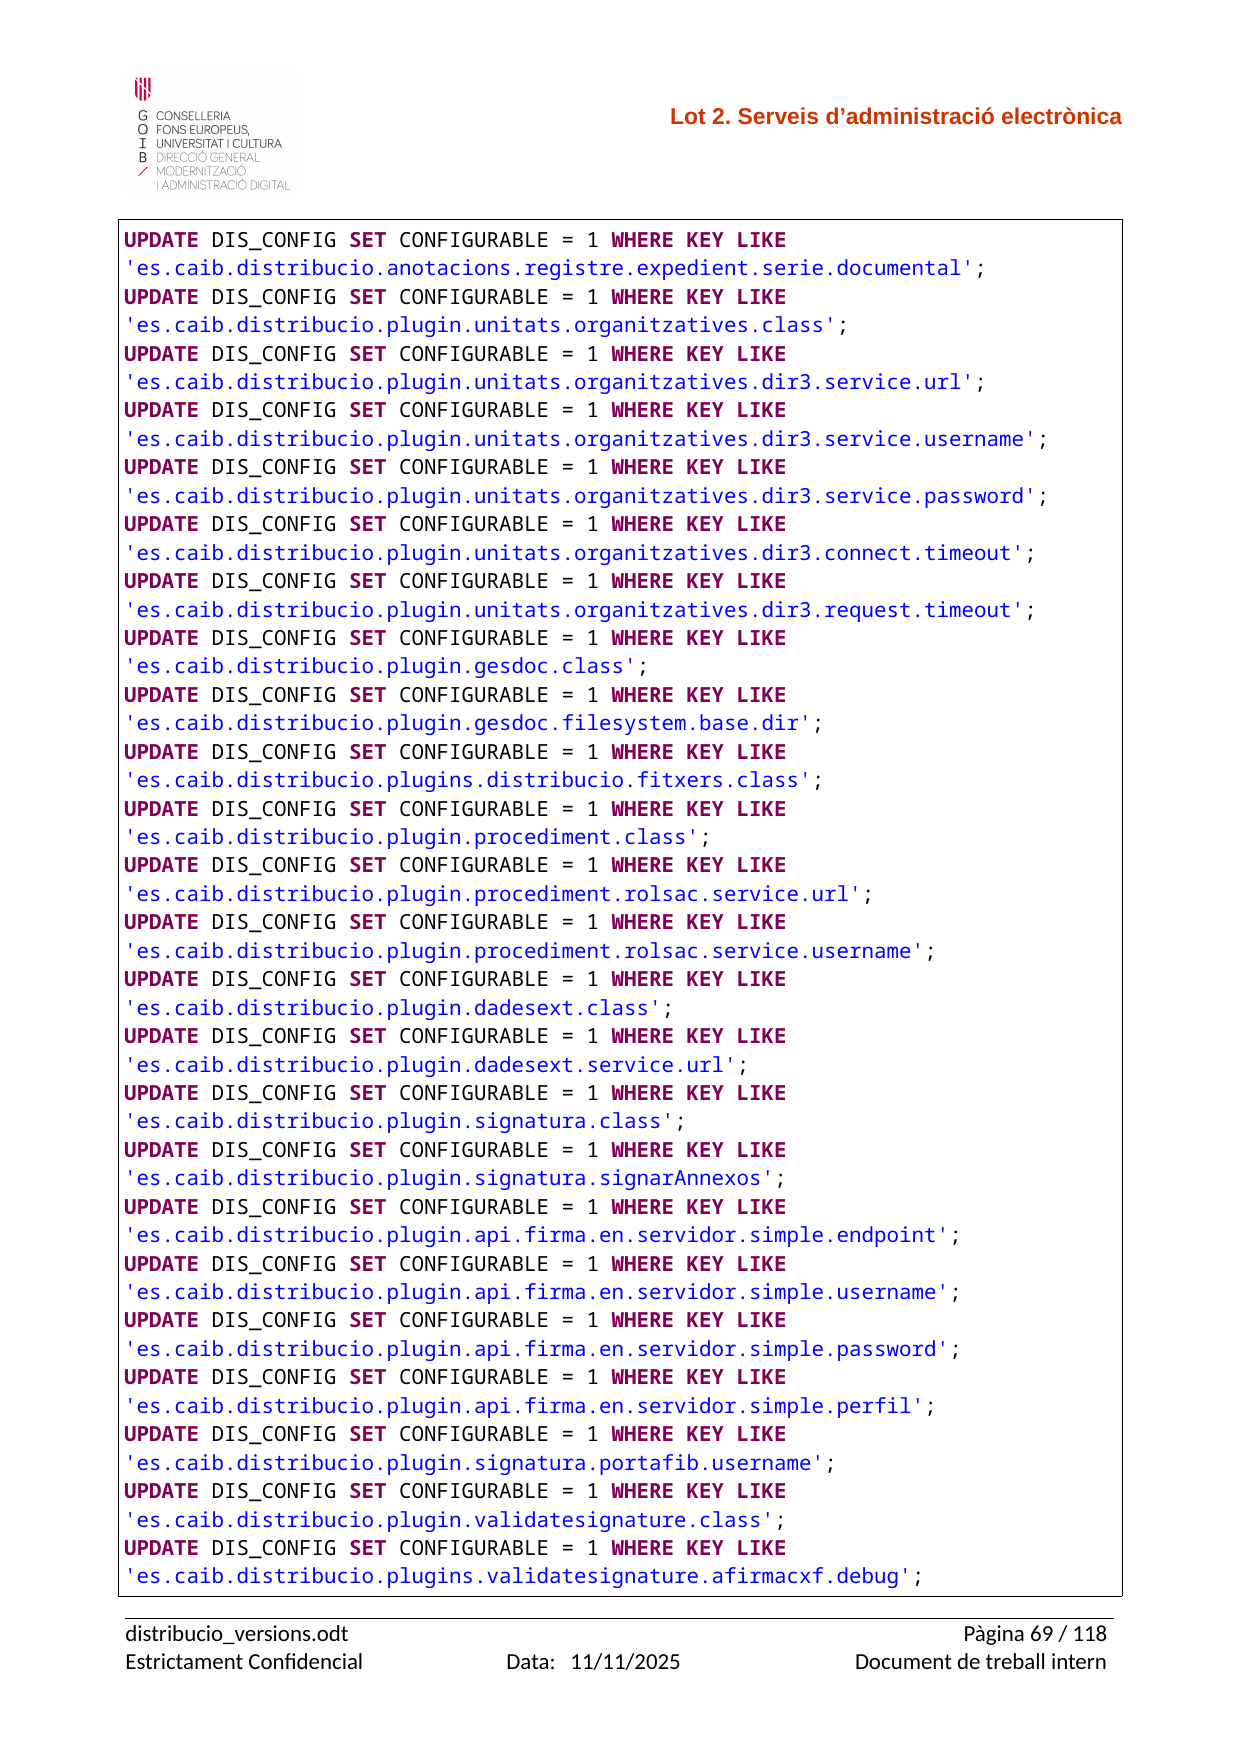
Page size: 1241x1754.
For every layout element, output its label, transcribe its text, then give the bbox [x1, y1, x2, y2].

picture [126, 70, 299, 197]
table_header UPDATE DIS_CONFIG SET CONFIGURABLE = 1 WHERE KEY LIKE 'es.caib.distribucio.anotacions.registre.expedient.serie.documental'; UPDATE DIS_CONFIG SET CONFIGURABLE = 1 WHERE KEY LIKE 'es.caib.distribucio.plugin.unitats.organitzatives.class'; UPDATE DIS_CONFIG SET CONFIGURABLE = 1 WHERE KEY LIKE 'es.caib.distribucio.plugin.unitats.organitzatives.dir3.service.url'; UPDATE DIS_CONFIG SET CONFIGURABLE = 1 WHERE KEY LIKE 'es.caib.distribucio.plugin.unitats.organitzatives.dir3.service.username'; UPDATE DIS_CONFIG SET CONFIGURABLE = 1 WHERE KEY LIKE 'es.caib.distribucio.plugin.unitats.organitzatives.dir3.service.password'; UPDATE DIS_CONFIG SET CONFIGURABLE = 1 WHERE KEY LIKE 'es.caib.distribucio.plugin.unitats.organitzatives.dir3.connect.timeout'; UPDATE DIS_CONFIG SET CONFIGURABLE = 1 WHERE KEY LIKE 'es.caib.distribucio.plugin.unitats.organitzatives.dir3.request.timeout'; UPDATE DIS_CONFIG SET CONFIGURABLE = 1 WHERE KEY LIKE 'es.caib.distribucio.plugin.gesdoc.class'; UPDATE DIS_CONFIG SET CONFIGURABLE = 1 WHERE KEY LIKE 'es.caib.distribucio.plugin.gesdoc.filesystem.base.dir'; UPDATE DIS_CONFIG SET CONFIGURABLE = 1 WHERE KEY LIKE 'es.caib.distribucio.plugins.distribucio.fitxers.class'; UPDATE DIS_CONFIG SET CONFIGURABLE = 1 WHERE KEY LIKE 'es.caib.distribucio.plugin.procediment.class'; UPDATE DIS_CONFIG SET CONFIGURABLE = 1 WHERE KEY LIKE 'es.caib.distribucio.plugin.procediment.rolsac.service.url'; UPDATE DIS_CONFIG SET CONFIGURABLE = 1 WHERE KEY LIKE 'es.caib.distribucio.plugin.procediment.rolsac.service.username'; UPDATE DIS_CONFIG SET CONFIGURABLE = 1 WHERE KEY LIKE 'es.caib.distribucio.plugin.dadesext.class'; UPDATE DIS_CONFIG SET CONFIGURABLE = 1 WHERE KEY LIKE 'es.caib.distribucio.plugin.dadesext.service.url'; UPDATE DIS_CONFIG SET CONFIGURABLE = 1 WHERE KEY LIKE 'es.caib.distribucio.plugin.signatura.class'; UPDATE DIS_CONFIG SET CONFIGURABLE = 1 WHERE KEY LIKE 'es.caib.distribucio.plugin.signatura.signarAnnexos'; UPDATE DIS_CONFIG SET CONFIGURABLE = 1 WHERE KEY LIKE 'es.caib.distribucio.plugin.api.firma.en.servidor.simple.endpoint'; UPDATE DIS_CONFIG SET CONFIGURABLE = 1 WHERE KEY LIKE 'es.caib.distribucio.plugin.api.firma.en.servidor.simple.username'; UPDATE DIS_CONFIG SET CONFIGURABLE = 1 WHERE KEY LIKE 'es.caib.distribucio.plugin.api.firma.en.servidor.simple.password'; UPDATE DIS_CONFIG SET CONFIGURABLE = 1 WHERE KEY LIKE 'es.caib.distribucio.plugin.api.firma.en.servidor.simple.perfil'; UPDATE DIS_CONFIG SET CONFIGURABLE = 1 WHERE KEY LIKE 'es.caib.distribucio.plugin.signatura.portafib.username'; UPDATE DIS_CONFIG SET CONFIGURABLE = 1 WHERE KEY LIKE 'es.caib.distribucio.plugin.validatesignature.class'; UPDATE DIS_CONFIG SET CONFIGURABLE = 1 WHERE KEY LIKE 'es.caib.distribucio.plugins.validatesignature.afirmacxf.debug'; [119, 220, 1122, 1596]
